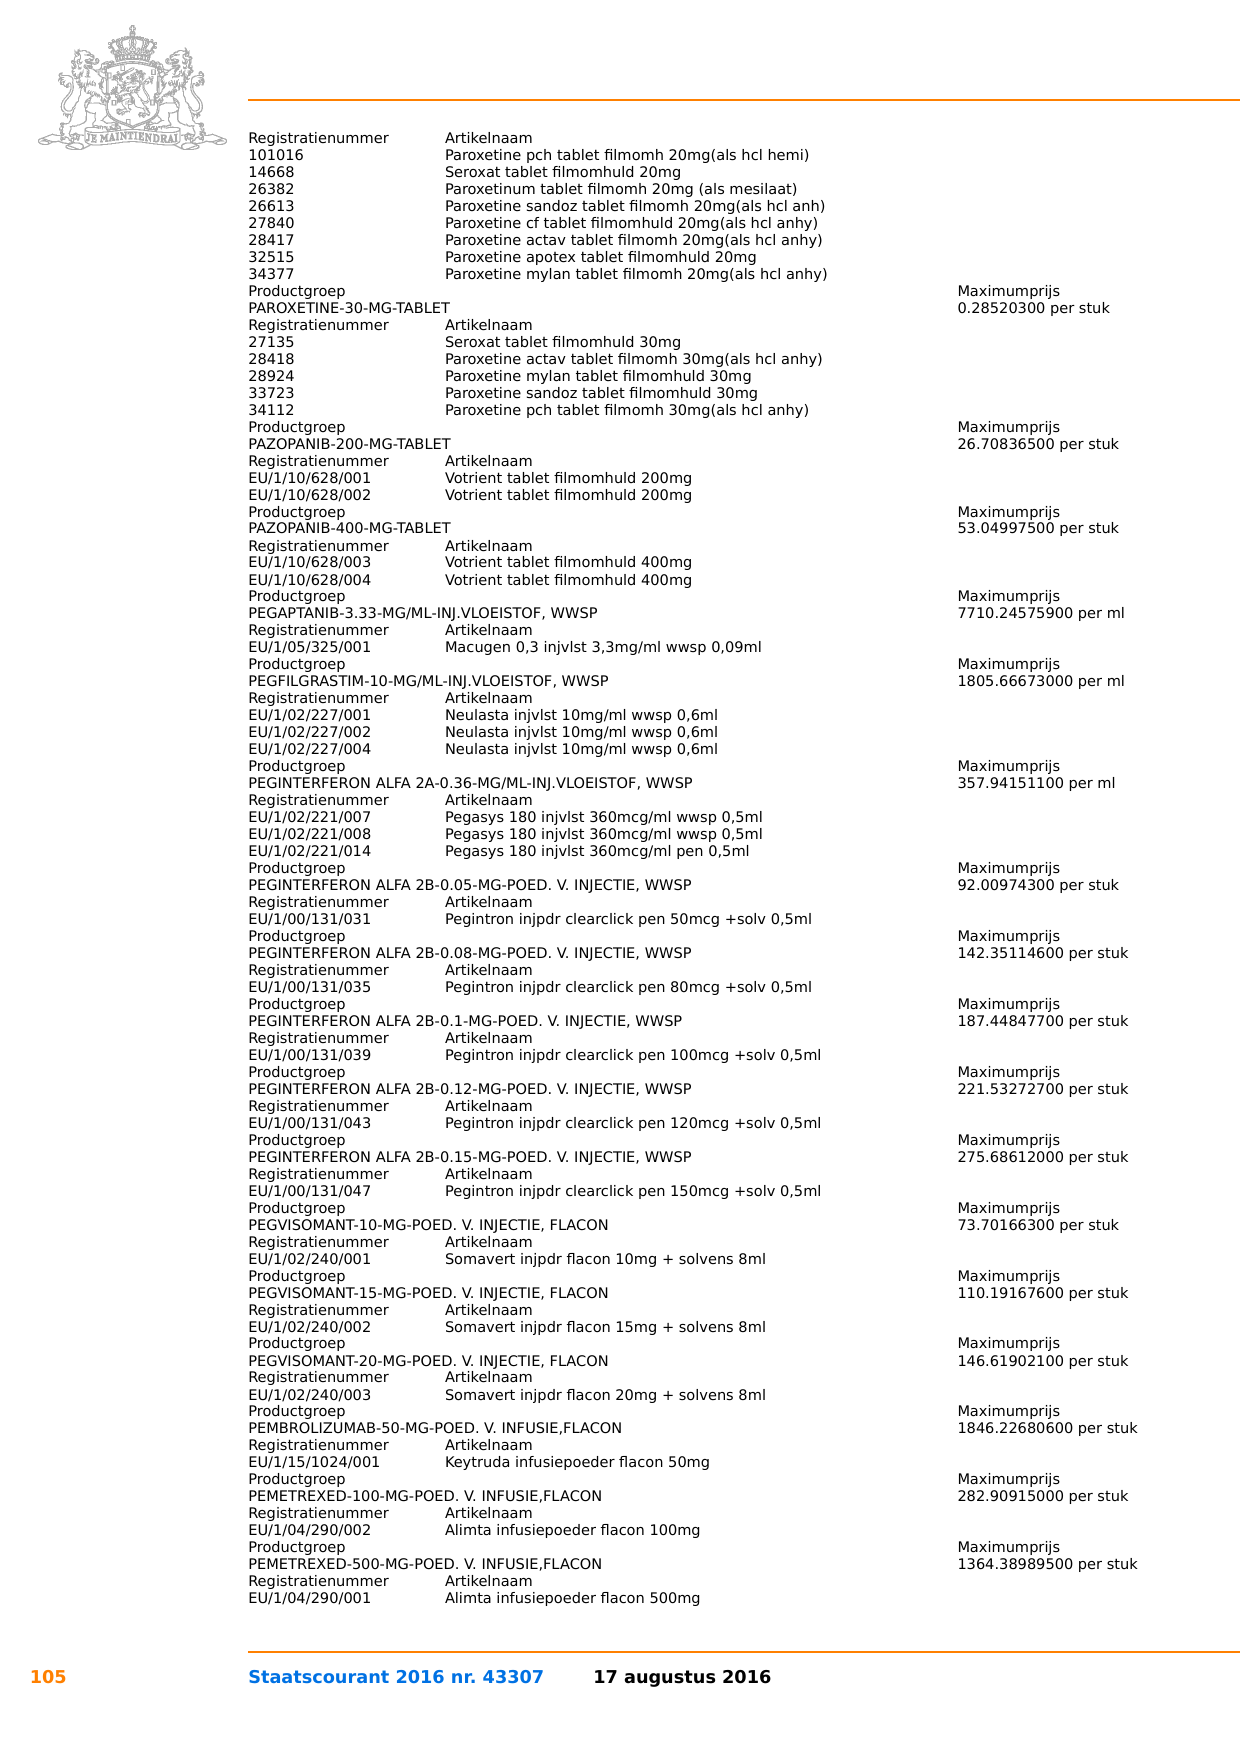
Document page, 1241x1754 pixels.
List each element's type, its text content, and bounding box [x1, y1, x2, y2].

table_cell [951, 894, 1163, 911]
table_cell 27840 [248, 215, 439, 232]
table_cell [951, 571, 1163, 588]
table_cell Paroxetine pch tablet filmomh 20mg(als hcl hemi) [439, 147, 951, 164]
table_cell Seroxat tablet filmomhuld 30mg [439, 334, 951, 351]
table_cell [951, 130, 1163, 147]
table_cell [951, 1098, 1163, 1115]
table_cell [951, 1590, 1163, 1607]
table_cell [439, 1539, 951, 1556]
table_cell EU/1/02/227/001 [248, 707, 439, 724]
table_cell Artikelnaam [439, 1030, 951, 1047]
table_cell Productgroep [248, 1200, 439, 1217]
table_cell 73.70166300 per stuk [951, 1217, 1163, 1233]
table_cell [951, 147, 1163, 164]
table_cell [951, 1183, 1163, 1199]
table_cell Productgroep [248, 1471, 439, 1488]
table_cell Pegasys 180 injvlst 360mcg/ml wwsp 0,5ml [439, 809, 951, 826]
table_cell Artikelnaam [439, 1505, 951, 1522]
table_cell Maximumprijs [951, 928, 1163, 945]
table_cell Paroxetine actav tablet filmomh 30mg(als hcl anhy) [439, 351, 951, 368]
table_cell [951, 1319, 1163, 1335]
table_cell [439, 1403, 951, 1420]
table_cell Maximumprijs [951, 1471, 1163, 1488]
table_cell [439, 928, 951, 945]
table_cell Paroxetine mylan tablet filmomhuld 30mg [439, 368, 951, 384]
table_cell Registratienummer [248, 1301, 439, 1318]
table_cell Maximumprijs [951, 1064, 1163, 1081]
table_cell Pegintron injpdr clearclick pen 50mcg +solv 0,5ml [439, 911, 951, 928]
table_cell Alimta infusiepoeder flacon 100mg [439, 1522, 951, 1539]
table_cell [951, 1251, 1163, 1267]
table_cell Maximumprijs [951, 1403, 1163, 1420]
table_cell 14668 [248, 164, 439, 181]
table_cell Registratienummer [248, 1505, 439, 1522]
table_cell [951, 1454, 1163, 1471]
table_cell 142.35114600 per stuk [951, 945, 1163, 962]
table_cell Neulasta injvlst 10mg/ml wwsp 0,6ml [439, 741, 951, 758]
table_cell Votrient tablet filmomhuld 200mg [439, 486, 951, 503]
table_cell PEGFILGRASTIM-10-MG/ML-INJ.VLOEISTOF, WWSP [248, 673, 951, 690]
table_cell 33723 [248, 385, 439, 402]
table_cell Keytruda infusiepoeder flacon 50mg [439, 1454, 951, 1471]
table_cell PAROXETINE-30-MG-TABLET [248, 300, 951, 317]
table_cell [439, 1471, 951, 1488]
table_cell PEMBROLIZUMAB-50-MG-POED. V. INFUSIE,FLACON [248, 1420, 951, 1437]
table_cell [951, 690, 1163, 707]
table_cell [439, 504, 951, 520]
picture [38, 25, 227, 150]
table_cell 101016 [248, 147, 439, 164]
table_cell [951, 215, 1163, 232]
table_cell Paroxetine apotex tablet filmomhuld 20mg [439, 249, 951, 266]
table_cell Macugen 0,3 injvlst 3,3mg/ml wwsp 0,09ml [439, 639, 951, 656]
table_cell [951, 826, 1163, 843]
table_cell Artikelnaam [439, 1098, 951, 1115]
table_cell Registratienummer [248, 792, 439, 809]
table_cell Artikelnaam [439, 538, 951, 554]
table_cell EU/1/02/240/003 [248, 1386, 439, 1403]
table_cell Maximumprijs [951, 1200, 1163, 1217]
table_cell Registratienummer [248, 1573, 439, 1590]
table_cell PAZOPANIB-200-MG-TABLET [248, 436, 951, 452]
table_cell Artikelnaam [439, 1437, 951, 1454]
table_cell EU/1/00/131/035 [248, 979, 439, 996]
table_cell Artikelnaam [439, 1234, 951, 1251]
table_cell [439, 1132, 951, 1149]
table_cell Registratienummer [248, 690, 439, 707]
table_cell Paroxetinum tablet filmomh 20mg (als mesilaat) [439, 181, 951, 198]
table_cell Registratienummer [248, 1234, 439, 1251]
table_cell Maximumprijs [951, 860, 1163, 877]
table_cell Registratienummer [248, 622, 439, 639]
table_cell Neulasta injvlst 10mg/ml wwsp 0,6ml [439, 724, 951, 741]
table_cell 0.28520300 per stuk [951, 300, 1163, 317]
table_cell [439, 1064, 951, 1081]
table_cell Maximumprijs [951, 996, 1163, 1013]
table_cell Productgroep [248, 996, 439, 1013]
table_cell EU/1/04/290/002 [248, 1522, 439, 1539]
table_cell Alimta infusiepoeder flacon 500mg [439, 1590, 951, 1607]
table_cell Artikelnaam [439, 622, 951, 639]
table_cell EU/1/00/131/047 [248, 1183, 439, 1199]
table_cell [951, 1166, 1163, 1183]
table_cell 26382 [248, 181, 439, 198]
table_cell [951, 181, 1163, 198]
table_cell Registratienummer [248, 962, 439, 979]
table_cell PEGINTERFERON ALFA 2B-0.12-MG-POED. V. INJECTIE, WWSP [248, 1081, 951, 1098]
table_cell 7710.24575900 per ml [951, 605, 1163, 622]
table_cell PEGVISOMANT-20-MG-POED. V. INJECTIE, FLACON [248, 1353, 951, 1369]
table_cell Maximumprijs [951, 419, 1163, 436]
table_cell [439, 996, 951, 1013]
table_cell [951, 639, 1163, 656]
table_cell Seroxat tablet filmomhuld 20mg [439, 164, 951, 181]
table_cell Productgroep [248, 656, 439, 673]
table_cell Registratienummer [248, 453, 439, 469]
table_cell Neulasta injvlst 10mg/ml wwsp 0,6ml [439, 707, 951, 724]
table_cell Paroxetine pch tablet filmomh 30mg(als hcl anhy) [439, 402, 951, 418]
table_cell Artikelnaam [439, 792, 951, 809]
table_cell 1805.66673000 per ml [951, 673, 1163, 690]
table_cell [951, 622, 1163, 639]
table_cell Registratienummer [248, 1098, 439, 1115]
table_cell 27135 [248, 334, 439, 351]
table_cell EU/1/15/1024/001 [248, 1454, 439, 1471]
table_cell Paroxetine mylan tablet filmomh 20mg(als hcl anhy) [439, 266, 951, 283]
table_cell PEGAPTANIB-3.33-MG/ML-INJ.VLOEISTOF, WWSP [248, 605, 951, 622]
table_cell Productgroep [248, 419, 439, 436]
table_cell [439, 656, 951, 673]
table_cell Maximumprijs [951, 1132, 1163, 1149]
table_cell Artikelnaam [439, 317, 951, 334]
table_cell EU/1/02/227/002 [248, 724, 439, 741]
table_cell EU/1/02/227/004 [248, 741, 439, 758]
table_cell Productgroep [248, 1064, 439, 1081]
table_cell [951, 198, 1163, 215]
table_cell [439, 419, 951, 436]
table_cell PEGINTERFERON ALFA 2A-0.36-MG/ML-INJ.VLOEISTOF, WWSP [248, 775, 951, 792]
table_cell [951, 164, 1163, 181]
table_cell Artikelnaam [439, 453, 951, 469]
table_cell [951, 1437, 1163, 1454]
table_cell 92.00974300 per stuk [951, 877, 1163, 894]
table_cell [951, 554, 1163, 571]
table_cell Pegintron injpdr clearclick pen 120mcg +solv 0,5ml [439, 1115, 951, 1132]
table_cell Paroxetine sandoz tablet filmomhuld 30mg [439, 385, 951, 402]
table_cell Productgroep [248, 1403, 439, 1420]
table_cell Productgroep [248, 283, 439, 300]
table_cell [951, 1234, 1163, 1251]
table_cell [951, 317, 1163, 334]
table_cell Paroxetine cf tablet filmomhuld 20mg(als hcl anhy) [439, 215, 951, 232]
table_cell Registratienummer [248, 1030, 439, 1047]
table_cell 26613 [248, 198, 439, 215]
table_cell Votrient tablet filmomhuld 200mg [439, 470, 951, 486]
table_cell PEGINTERFERON ALFA 2B-0.15-MG-POED. V. INJECTIE, WWSP [248, 1149, 951, 1166]
table_cell EU/1/00/131/039 [248, 1047, 439, 1064]
table_cell 28417 [248, 232, 439, 249]
table_cell Productgroep [248, 504, 439, 520]
table_cell Pegintron injpdr clearclick pen 80mcg +solv 0,5ml [439, 979, 951, 996]
table_cell Artikelnaam [439, 1573, 951, 1590]
table_cell [439, 1335, 951, 1352]
table_cell Artikelnaam [439, 894, 951, 911]
table_cell Artikelnaam [439, 1369, 951, 1386]
table_cell [951, 1030, 1163, 1047]
table_cell [951, 1047, 1163, 1064]
table_cell PEGINTERFERON ALFA 2B-0.08-MG-POED. V. INJECTIE, WWSP [248, 945, 951, 962]
table_cell Paroxetine sandoz tablet filmomh 20mg(als hcl anh) [439, 198, 951, 215]
table_cell Productgroep [248, 1268, 439, 1284]
table_cell EU/1/10/628/004 [248, 571, 439, 588]
table_cell Maximumprijs [951, 758, 1163, 775]
table_cell Somavert injpdr flacon 15mg + solvens 8ml [439, 1319, 951, 1335]
table_cell EU/1/05/325/001 [248, 639, 439, 656]
table_cell 146.61902100 per stuk [951, 1353, 1163, 1369]
table_cell Maximumprijs [951, 588, 1163, 605]
table_cell Registratienummer [248, 894, 439, 911]
table_cell [951, 843, 1163, 860]
table_cell Artikelnaam [439, 1301, 951, 1318]
table_cell Somavert injpdr flacon 20mg + solvens 8ml [439, 1386, 951, 1403]
table_cell [951, 232, 1163, 249]
table_cell Registratienummer [248, 1166, 439, 1183]
table_cell [951, 1505, 1163, 1522]
table_cell EU/1/02/221/008 [248, 826, 439, 843]
table_cell Registratienummer [248, 317, 439, 334]
table_cell EU/1/00/131/031 [248, 911, 439, 928]
table_cell Registratienummer [248, 1369, 439, 1386]
table_cell Pegasys 180 injvlst 360mcg/ml wwsp 0,5ml [439, 826, 951, 843]
table_cell 187.44847700 per stuk [951, 1013, 1163, 1030]
table_cell Pegasys 180 injvlst 360mcg/ml pen 0,5ml [439, 843, 951, 860]
table_cell EU/1/10/628/003 [248, 554, 439, 571]
table_cell [951, 724, 1163, 741]
table_cell Votrient tablet filmomhuld 400mg [439, 554, 951, 571]
table_cell [951, 809, 1163, 826]
table_cell 34112 [248, 402, 439, 418]
table_cell Paroxetine actav tablet filmomh 20mg(als hcl anhy) [439, 232, 951, 249]
table_cell Artikelnaam [439, 962, 951, 979]
table_cell [951, 962, 1163, 979]
table_cell [951, 351, 1163, 368]
table_cell [951, 979, 1163, 996]
table_cell Artikelnaam [439, 1166, 951, 1183]
table_cell 28418 [248, 351, 439, 368]
table_cell [439, 283, 951, 300]
table_cell EU/1/10/628/001 [248, 470, 439, 486]
table_cell [951, 249, 1163, 266]
table_cell [951, 1522, 1163, 1539]
table_cell Maximumprijs [951, 656, 1163, 673]
table_cell Productgroep [248, 1539, 439, 1556]
table_cell EU/1/02/240/002 [248, 1319, 439, 1335]
table_cell Registratienummer [248, 130, 439, 147]
table_cell [951, 368, 1163, 384]
table_cell Votrient tablet filmomhuld 400mg [439, 571, 951, 588]
table_cell [951, 792, 1163, 809]
table_cell 26.70836500 per stuk [951, 436, 1163, 452]
table_cell Maximumprijs [951, 1268, 1163, 1284]
table_cell [951, 470, 1163, 486]
table_cell Maximumprijs [951, 504, 1163, 520]
table_cell PEGINTERFERON ALFA 2B-0.1-MG-POED. V. INJECTIE, WWSP [248, 1013, 951, 1030]
table_cell 1364.38989500 per stuk [951, 1556, 1163, 1573]
table_cell Pegintron injpdr clearclick pen 150mcg +solv 0,5ml [439, 1183, 951, 1199]
table_cell PEMETREXED-100-MG-POED. V. INFUSIE,FLACON [248, 1488, 951, 1505]
table_cell PEGVISOMANT-10-MG-POED. V. INJECTIE, FLACON [248, 1217, 951, 1233]
table_cell 34377 [248, 266, 439, 283]
table_cell 357.94151100 per ml [951, 775, 1163, 792]
table_cell EU/1/00/131/043 [248, 1115, 439, 1132]
table_cell 275.68612000 per stuk [951, 1149, 1163, 1166]
table_cell [951, 911, 1163, 928]
table_cell PEGINTERFERON ALFA 2B-0.05-MG-POED. V. INJECTIE, WWSP [248, 877, 951, 894]
table_cell Registratienummer [248, 1437, 439, 1454]
table_cell 28924 [248, 368, 439, 384]
table_cell Productgroep [248, 860, 439, 877]
table_cell 53.04997500 per stuk [951, 520, 1163, 537]
table_cell [951, 402, 1163, 418]
table_cell Maximumprijs [951, 283, 1163, 300]
table_cell EU/1/10/628/002 [248, 486, 439, 503]
table_cell Productgroep [248, 928, 439, 945]
table_cell PEGVISOMANT-15-MG-POED. V. INJECTIE, FLACON [248, 1285, 951, 1301]
table_cell EU/1/04/290/001 [248, 1590, 439, 1607]
table_cell [439, 1200, 951, 1217]
table_cell Productgroep [248, 1335, 439, 1352]
table_cell [951, 453, 1163, 469]
table_cell [951, 741, 1163, 758]
table_cell 32515 [248, 249, 439, 266]
table_cell [439, 758, 951, 775]
table_cell 1846.22680600 per stuk [951, 1420, 1163, 1437]
table_cell Productgroep [248, 588, 439, 605]
table_cell Productgroep [248, 1132, 439, 1149]
table_cell 110.19167600 per stuk [951, 1285, 1163, 1301]
table_cell Artikelnaam [439, 130, 951, 147]
table_cell Productgroep [248, 758, 439, 775]
table_cell EU/1/02/240/001 [248, 1251, 439, 1267]
table_cell Maximumprijs [951, 1335, 1163, 1352]
table_cell Maximumprijs [951, 1539, 1163, 1556]
table_cell PAZOPANIB-400-MG-TABLET [248, 520, 951, 537]
table_cell [951, 1386, 1163, 1403]
table_cell Registratienummer [248, 538, 439, 554]
table_cell EU/1/02/221/007 [248, 809, 439, 826]
table_cell 221.53272700 per stuk [951, 1081, 1163, 1098]
table_cell [951, 538, 1163, 554]
table_cell Somavert injpdr flacon 10mg + solvens 8ml [439, 1251, 951, 1267]
table_cell [439, 860, 951, 877]
table_cell EU/1/02/221/014 [248, 843, 439, 860]
table_cell Artikelnaam [439, 690, 951, 707]
table_cell [951, 334, 1163, 351]
table_cell [951, 385, 1163, 402]
table_cell [951, 1573, 1163, 1590]
table_cell Pegintron injpdr clearclick pen 100mcg +solv 0,5ml [439, 1047, 951, 1064]
table_cell [951, 486, 1163, 503]
table_cell [951, 1301, 1163, 1318]
table_cell 282.90915000 per stuk [951, 1488, 1163, 1505]
table_cell [951, 266, 1163, 283]
table_cell [951, 707, 1163, 724]
table_cell PEMETREXED-500-MG-POED. V. INFUSIE,FLACON [248, 1556, 951, 1573]
table_cell [439, 1268, 951, 1284]
table_cell [439, 588, 951, 605]
table_cell [951, 1115, 1163, 1132]
table_cell [951, 1369, 1163, 1386]
